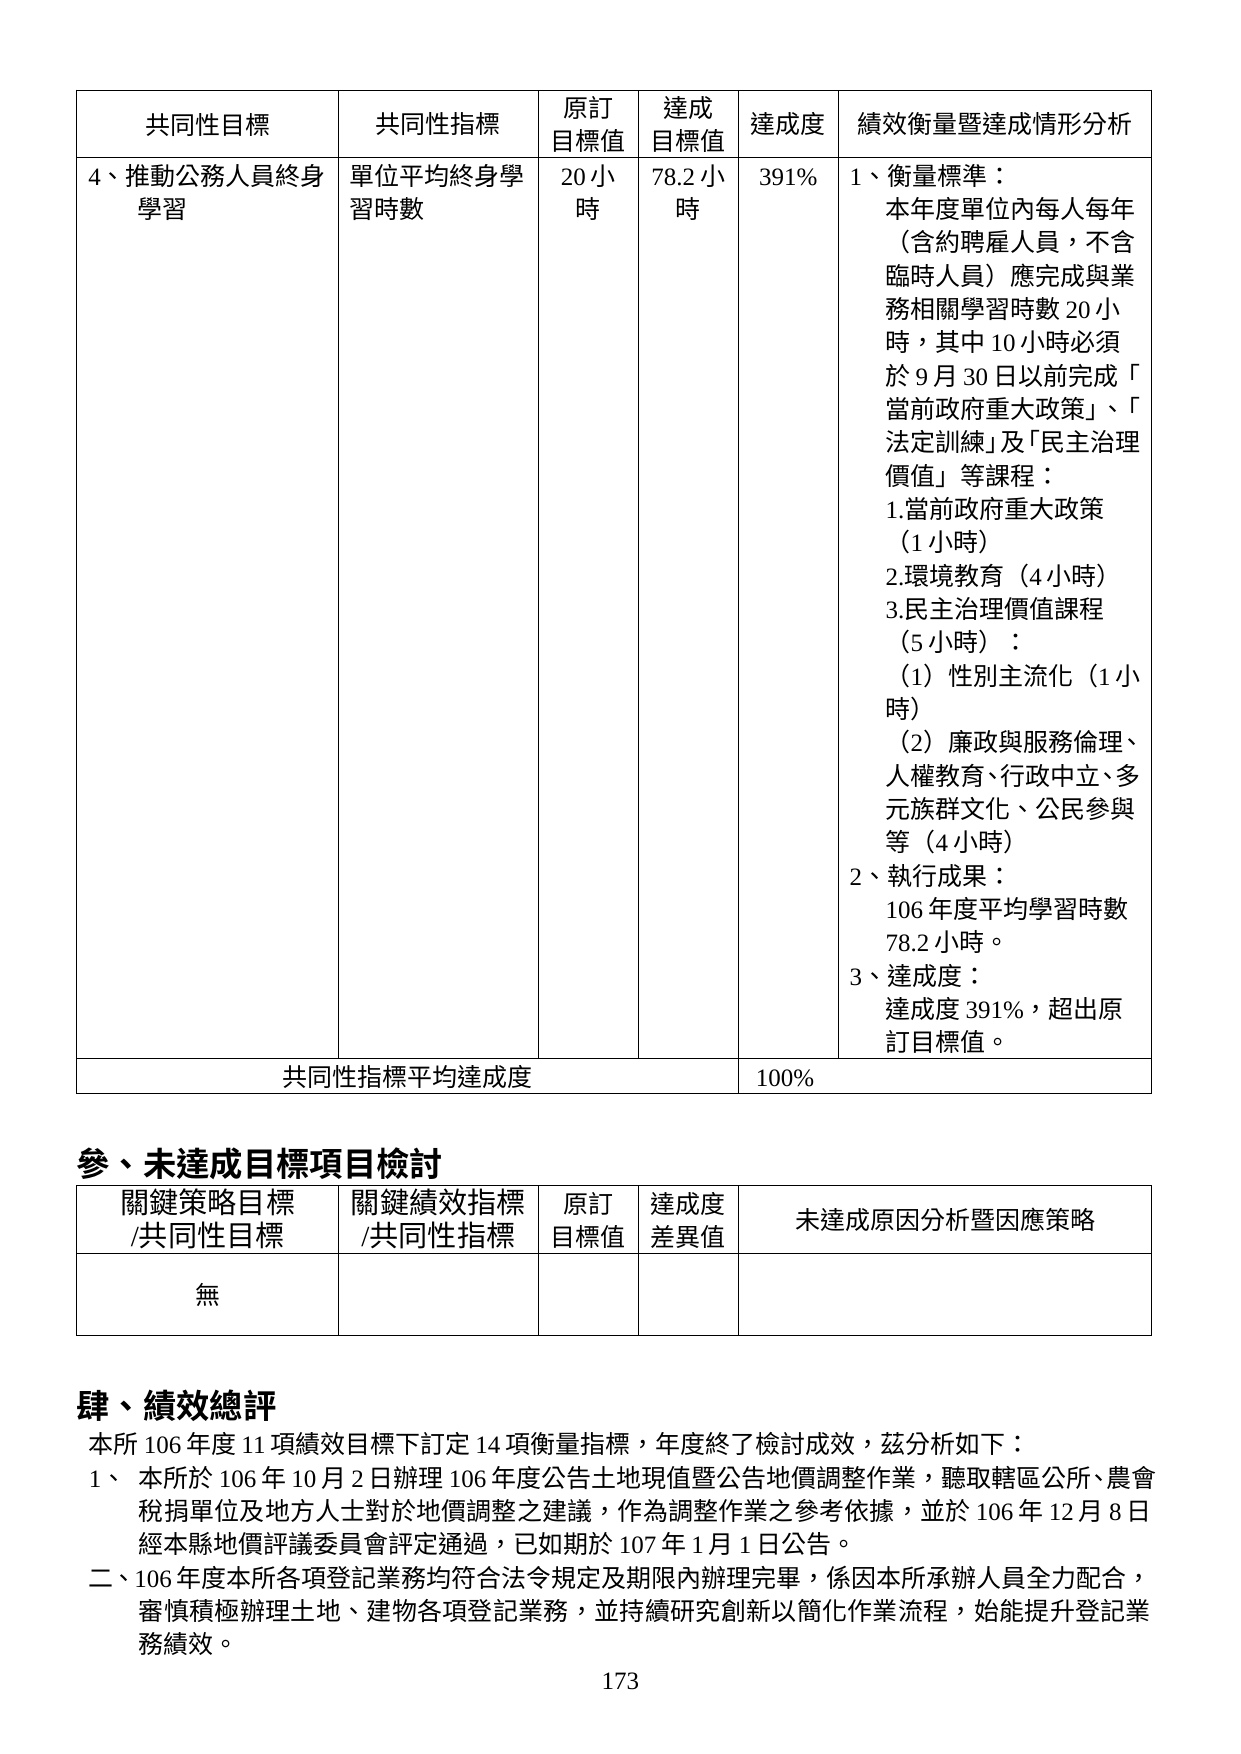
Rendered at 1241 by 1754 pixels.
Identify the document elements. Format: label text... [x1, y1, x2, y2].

table_header 原訂 目標值 [539, 1186, 638, 1253]
table_cell 1、衡量標準： 本年度單位內每人每年（含約聘雇人員，不含臨時人員）應完成與業務相關學習時數20小時，其中10小時必須於9月30日以前完成「當前政府重大政策」、「法定訓練」及「民主治理價值」等課程： 1.當前政府重大政策（1小時） 2.環境教育（4小時） 3.民主治理價值課程（5小時）： （1）性別主流化（1小時） （2）廉政與服務倫理、人權教育、行政中立、多元族群文化、公民參與等（4小時） 2、執行成果： 106年度平均學習時數78.2小時。 3、達成度： 達成度391%，超出原訂目標值。 [839, 158, 1151, 1058]
table_cell 100% [739, 1059, 1151, 1093]
table_header 達成 目標值 [639, 91, 738, 157]
table_header 原訂 目標值 [539, 91, 638, 157]
table_header 關鍵績效指標/共同性指標 [339, 1186, 538, 1253]
list 本所於106年10月2日辦理106年度公告土地現值暨公告地價調整作業，聽取轄區公所、農會、稅捐單位及地方人士對於地價調整之建議，作為調整作業之參考依據，並於106年12月8日經本縣地價評議委員會評定通過，已如期於107年1月1日公告。 [89, 1461, 1152, 1561]
text 二、106年度本所各項登記業務均符合法令規定及期限內辦理完畢，係因本所承辦人員全力配合，審慎積極辦理土地、建物各項登記業務，並持續研究創新以簡化作業流程，始能提升登記業務績效。 [89, 1561, 1152, 1661]
table_header 績效衡量暨達成情形分析 [839, 91, 1151, 157]
table_cell 391% [739, 158, 838, 1058]
table_cell 推動公務人員終身學習 [77, 158, 338, 1058]
table_header 達成度 [739, 91, 838, 157]
table_header 關鍵策略目標 /共同性目標 [77, 1186, 338, 1253]
table_header 達成度 差異值 [639, 1186, 738, 1253]
text 本所106年度11項績效目標下訂定14項衡量指標，年度終了檢討成效，茲分析如下： [89, 1427, 1152, 1461]
table_header 共同性目標 [77, 91, 338, 157]
table_cell 單位平均終身學習時數 [339, 158, 538, 1058]
table_cell [539, 1254, 638, 1334]
table_header 未達成原因分析暨因應策略 [739, 1186, 1151, 1253]
table_cell 78.2小時 [639, 158, 738, 1058]
table_cell [739, 1254, 1151, 1334]
table_cell 共同性指標平均達成度 [77, 1059, 738, 1093]
table_cell 20小時 [539, 158, 638, 1058]
table_cell 無 [77, 1254, 338, 1334]
text 肆、績效總評 [76, 1381, 1152, 1427]
table_cell [339, 1254, 538, 1334]
text 參、未達成目標項目檢討 [76, 1139, 1152, 1185]
table_cell [639, 1254, 738, 1334]
table_header 共同性指標 [339, 91, 538, 157]
